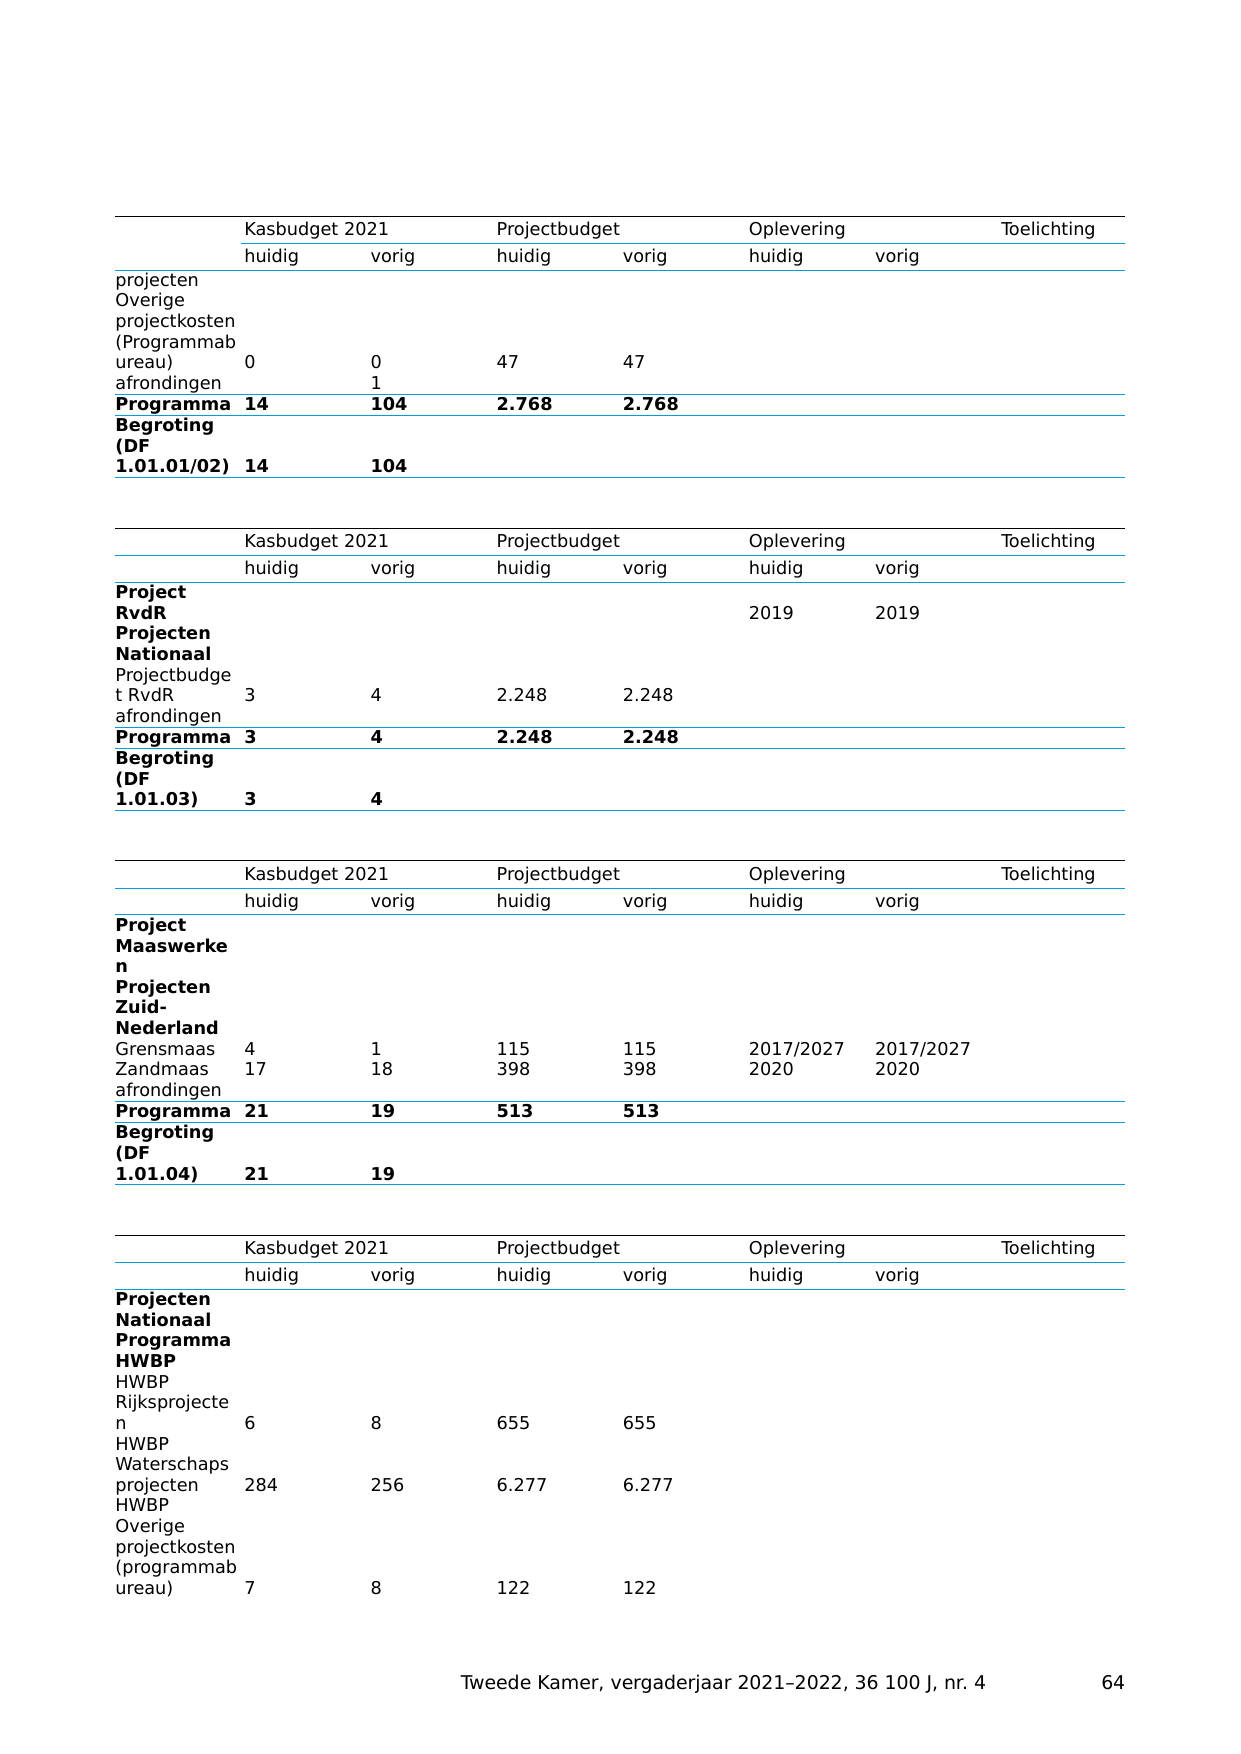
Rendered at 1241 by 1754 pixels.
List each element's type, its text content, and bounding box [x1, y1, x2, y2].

table_cell [746, 665, 872, 706]
table_cell [746, 1330, 872, 1372]
table_cell [746, 290, 872, 373]
table_cell [872, 706, 998, 726]
table_cell huidig [746, 244, 872, 270]
table_cell [494, 271, 620, 290]
table_cell [494, 1290, 620, 1330]
table_cell Begroting (DF 1.01.01/02) [115, 416, 241, 477]
table_cell Project RvdR [115, 583, 241, 623]
table_cell 2020 [872, 1059, 998, 1080]
table_cell 122 [494, 1495, 620, 1598]
table_cell [620, 623, 746, 664]
table_cell 18 [368, 1059, 493, 1080]
table_cell [494, 1330, 620, 1372]
table_cell 2020 [746, 1059, 872, 1080]
table_cell huidig [241, 556, 367, 581]
table_cell [998, 583, 1125, 623]
table_cell Kasbudget 2021 [241, 1236, 493, 1262]
table_cell [241, 915, 367, 977]
table_cell [620, 1599, 746, 1619]
table_cell [746, 373, 872, 393]
table_cell [494, 623, 620, 664]
table_cell Programma HWBP [115, 1330, 241, 1372]
table_cell Kasbudget 2021 [241, 529, 493, 554]
table_cell [998, 889, 1125, 914]
table_cell Toelichting [998, 529, 1125, 554]
table_cell 21 [241, 1102, 367, 1122]
table_cell [998, 1372, 1125, 1433]
table_cell [998, 1102, 1125, 1122]
table_cell Projecten Nationaal [115, 623, 241, 664]
table_cell [620, 583, 746, 623]
table_header Tabel 11 Realisatieprogramma waterveiligheid [115, 1210, 1125, 1234]
table_cell afrondingen [115, 706, 241, 726]
table_cell [872, 728, 998, 747]
table_cell [241, 583, 367, 623]
table_cell [746, 395, 872, 414]
table_cell [746, 977, 872, 1039]
table_cell [746, 416, 872, 477]
table_cell 19 [368, 1123, 493, 1184]
table_header Tabel 8 Tweede Hoogwaterbeschermingsprogramma [115, 191, 1125, 216]
table_cell vorig [620, 244, 746, 270]
table_cell Projectbudget [494, 1236, 746, 1262]
table_cell huidig [746, 1263, 872, 1288]
table_cell [998, 665, 1125, 706]
table_cell huidig [494, 889, 620, 914]
table_cell [998, 1290, 1125, 1330]
table_cell [620, 706, 746, 726]
table_cell [998, 1123, 1125, 1184]
table_cell [368, 915, 493, 977]
table_cell vorig [620, 556, 746, 581]
table_cell vorig [368, 244, 493, 270]
table_cell 284 [241, 1434, 367, 1495]
table_cell 2019 [746, 583, 872, 623]
table_cell [746, 623, 872, 664]
table_cell [620, 1330, 746, 1372]
table_cell [998, 1263, 1125, 1288]
table_cell Projectbudget RvdR [115, 665, 241, 706]
table_cell [115, 556, 241, 581]
table_cell vorig [620, 1263, 746, 1288]
table_cell [998, 1599, 1125, 1619]
table_cell [241, 706, 367, 726]
table_cell huidig [241, 1263, 367, 1288]
table_cell Oplevering [746, 217, 998, 243]
table_cell vorig [368, 889, 493, 914]
table_cell [368, 1599, 493, 1619]
table_cell [746, 706, 872, 726]
table_cell [998, 1434, 1125, 1495]
table_cell 2019 [872, 583, 998, 623]
table_cell afrondingen [115, 1080, 241, 1101]
table_cell Begroting (DF 1.01.04) [115, 1123, 241, 1184]
table_cell Programma [115, 395, 241, 414]
table_cell [746, 1102, 872, 1122]
table_cell [494, 416, 620, 477]
table_cell Programma [115, 1102, 241, 1122]
table_cell [998, 728, 1125, 747]
table_cell [998, 416, 1125, 477]
table_cell [872, 1080, 998, 1101]
table_cell Oplevering [746, 1236, 998, 1262]
table_cell [241, 1290, 367, 1330]
table_cell HWBP Rijksprojecten [115, 1372, 241, 1433]
table_cell 4 [241, 1039, 367, 1059]
table_cell [998, 1080, 1125, 1101]
table_cell [872, 623, 998, 664]
table_cell 3 [241, 749, 367, 810]
table_cell huidig [241, 889, 367, 914]
table_cell [368, 977, 493, 1039]
table_cell 2.768 [620, 395, 746, 414]
table_cell [620, 977, 746, 1039]
table_cell [746, 1372, 872, 1433]
table_cell [872, 1434, 998, 1495]
table_cell Programma [115, 728, 241, 747]
table_cell 19 [368, 1102, 493, 1122]
table_header Tabel 10 Maaswerken [115, 835, 1125, 860]
table_cell [241, 271, 367, 290]
table_cell [115, 861, 241, 887]
table_cell 6.277 [620, 1434, 746, 1495]
table_cell Projecten Nationaal [115, 1290, 241, 1330]
table_cell [620, 1290, 746, 1330]
table_cell [368, 1080, 493, 1101]
table_cell 122 [620, 1495, 746, 1598]
table_cell 14 [241, 395, 367, 414]
table_cell [872, 665, 998, 706]
table_cell 4 [368, 749, 493, 810]
table_cell [368, 583, 493, 623]
table_cell Overige projectkosten (Programmabureau) [115, 290, 241, 373]
table_cell [115, 217, 241, 270]
table_cell [872, 1290, 998, 1330]
table_cell [998, 1495, 1125, 1598]
table_cell [872, 1102, 998, 1122]
table_cell 1 [368, 373, 493, 393]
table_cell 3 [241, 665, 367, 706]
table_cell [494, 1080, 620, 1101]
table_cell Oplevering [746, 861, 998, 887]
table_cell 4 [368, 665, 493, 706]
table_cell [241, 1080, 367, 1101]
table_cell [746, 1290, 872, 1330]
table_cell [494, 1123, 620, 1184]
table_cell vorig [872, 889, 998, 914]
table_cell [620, 915, 746, 977]
table_cell [494, 915, 620, 977]
table_cell [872, 1495, 998, 1598]
table_cell 256 [368, 1434, 493, 1495]
table_cell 47 [620, 290, 746, 373]
table_cell 47 [494, 290, 620, 373]
table_cell [872, 271, 998, 290]
table_cell [494, 1599, 620, 1619]
table_cell huidig [241, 244, 367, 270]
table_cell [368, 706, 493, 726]
table_cell [494, 977, 620, 1039]
table_cell 104 [368, 416, 493, 477]
table_cell 7 [241, 1495, 367, 1598]
table_cell 6 [241, 1372, 367, 1433]
table_cell [494, 373, 620, 393]
table_cell [368, 271, 493, 290]
table_cell [872, 1330, 998, 1372]
table_cell 17 [241, 1059, 367, 1080]
table_header Tabel 9 Ruimte voor de Rivier [115, 503, 1125, 527]
table_cell 21 [241, 1123, 367, 1184]
table_cell Toelichting [998, 861, 1125, 887]
table_cell [872, 395, 998, 414]
table_cell [998, 749, 1125, 810]
table_cell [115, 529, 241, 554]
table_cell [998, 706, 1125, 726]
table_cell vorig [620, 889, 746, 914]
table_cell Project Maaswerken [115, 915, 241, 977]
table_cell [368, 1290, 493, 1330]
table_cell [998, 373, 1125, 393]
table_cell [746, 749, 872, 810]
table_cell 8 [368, 1372, 493, 1433]
table_cell [241, 373, 367, 393]
table_cell 398 [620, 1059, 746, 1080]
table_cell vorig [368, 556, 493, 581]
table_cell vorig [872, 244, 998, 270]
table_cell [746, 915, 872, 977]
table_cell [620, 749, 746, 810]
table_cell [872, 1372, 998, 1433]
table_cell [998, 1039, 1125, 1059]
table_cell 655 [620, 1372, 746, 1433]
table_cell [115, 1236, 241, 1262]
table_cell 14 [241, 416, 367, 477]
table_cell [998, 395, 1125, 414]
table_cell 655 [494, 1372, 620, 1433]
table_cell [998, 244, 1125, 270]
table_cell [746, 1495, 872, 1598]
table_cell vorig [368, 1263, 493, 1288]
table_cell [998, 1330, 1125, 1372]
table_cell 104 [368, 395, 493, 414]
table_cell [746, 1080, 872, 1101]
table_cell [746, 1434, 872, 1495]
table_cell [872, 977, 998, 1039]
table_cell [872, 1599, 998, 1619]
table_cell 2.248 [620, 665, 746, 706]
table_cell 2.248 [494, 665, 620, 706]
table_cell [998, 915, 1125, 977]
table_cell [746, 271, 872, 290]
table_cell [872, 290, 998, 373]
table_cell 2.248 [620, 728, 746, 747]
table_cell [620, 1080, 746, 1101]
table_cell [872, 373, 998, 393]
table_cell [494, 749, 620, 810]
table_cell [368, 623, 493, 664]
table_cell projecten [115, 271, 241, 290]
table_cell Projectbudget [494, 861, 746, 887]
table_cell 115 [620, 1039, 746, 1059]
table_cell 1 [368, 1039, 493, 1059]
table_cell [494, 706, 620, 726]
table_cell [241, 1330, 367, 1372]
table_cell Zandmaas [115, 1059, 241, 1080]
table_cell Oplevering [746, 529, 998, 554]
table_cell Toelichting [998, 1236, 1125, 1262]
table_cell 115 [494, 1039, 620, 1059]
table_cell Kasbudget 2021 [241, 861, 493, 887]
table_cell [115, 1599, 241, 1619]
table_cell Grensmaas [115, 1039, 241, 1059]
table_cell 0 [368, 290, 493, 373]
table_cell 513 [620, 1102, 746, 1122]
table_cell 3 [241, 728, 367, 747]
table_cell [746, 728, 872, 747]
table_cell Toelichting [998, 217, 1125, 243]
table_cell [241, 623, 367, 664]
table_cell [368, 1330, 493, 1372]
table_cell [998, 623, 1125, 664]
table_cell [115, 1263, 241, 1288]
table_cell [620, 1123, 746, 1184]
table_cell Projectbudget [494, 217, 746, 243]
table_cell [241, 1599, 367, 1619]
table_cell [620, 416, 746, 477]
table_cell 513 [494, 1102, 620, 1122]
table_cell vorig [872, 556, 998, 581]
table_cell Projectbudget [494, 529, 746, 554]
table_cell [620, 271, 746, 290]
table_cell [872, 915, 998, 977]
table_cell [998, 290, 1125, 373]
table_cell vorig [872, 1263, 998, 1288]
table_cell huidig [494, 244, 620, 270]
table_cell [872, 1123, 998, 1184]
table_cell Begroting (DF 1.01.03) [115, 749, 241, 810]
table_cell [115, 889, 241, 914]
table_cell 2017/2027 [746, 1039, 872, 1059]
table_cell Kasbudget 2021 [241, 217, 493, 243]
table_cell afrondingen [115, 373, 241, 393]
table_cell 2.248 [494, 728, 620, 747]
table_cell huidig [746, 556, 872, 581]
table_cell [998, 977, 1125, 1039]
table_cell huidig [494, 1263, 620, 1288]
table_cell [241, 977, 367, 1039]
table_cell 6.277 [494, 1434, 620, 1495]
table_cell [998, 1059, 1125, 1080]
table_cell [746, 1123, 872, 1184]
table_cell [998, 271, 1125, 290]
table_cell 4 [368, 728, 493, 747]
table_cell 0 [241, 290, 367, 373]
table_cell HWBP Overige projectkosten (programmabureau) [115, 1495, 241, 1598]
table_cell HWBP Waterschapsprojecten [115, 1434, 241, 1495]
table_cell 2.768 [494, 395, 620, 414]
table_cell [620, 373, 746, 393]
table_cell [998, 556, 1125, 581]
table_cell Projecten Zuid-Nederland [115, 977, 241, 1039]
table_cell [872, 749, 998, 810]
table_cell 8 [368, 1495, 493, 1598]
table_cell [746, 1599, 872, 1619]
table_cell [494, 583, 620, 623]
table_cell huidig [746, 889, 872, 914]
table_cell huidig [494, 556, 620, 581]
table_cell [872, 416, 998, 477]
table_cell 398 [494, 1059, 620, 1080]
table_cell 2017/2027 [872, 1039, 998, 1059]
